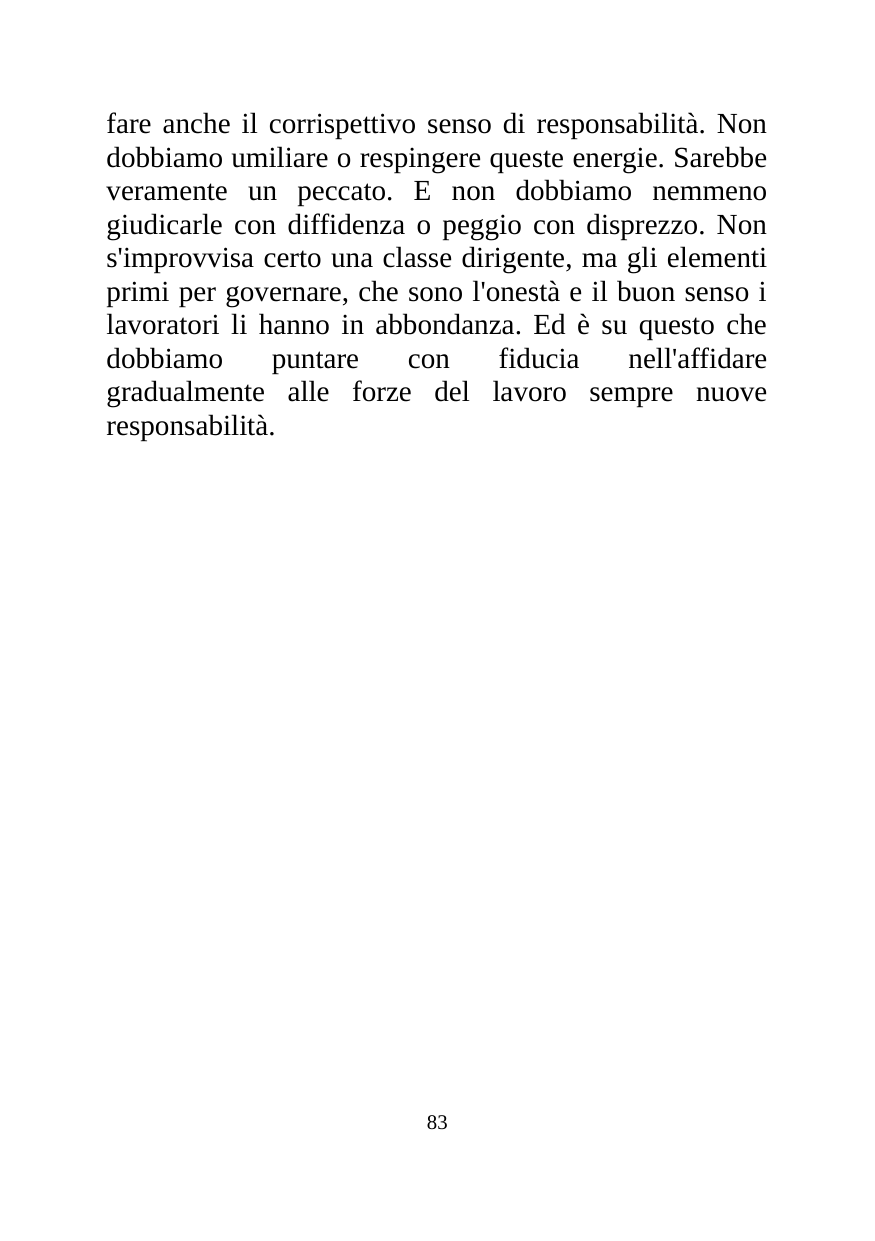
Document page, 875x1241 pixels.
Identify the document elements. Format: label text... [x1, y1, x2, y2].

text fare anche il corrispettivo senso di responsabilità. Non dobbiamo umiliare o respingere queste energie. Sarebbe veramente un peccato. E non dobbiamo nemmeno giudicarle con diffidenza o peggio con disprezzo. Non s'improvvisa certo una classe dirigente, ma gli elementi primi per governare, che sono l'onestà e il buon senso i lavoratori li hanno in abbondanza. Ed è su questo che dobbiamo puntare con fiducia nell'affidare gradualmente alle forze del lavoro sempre nuove responsabilità. [106, 106, 768, 442]
